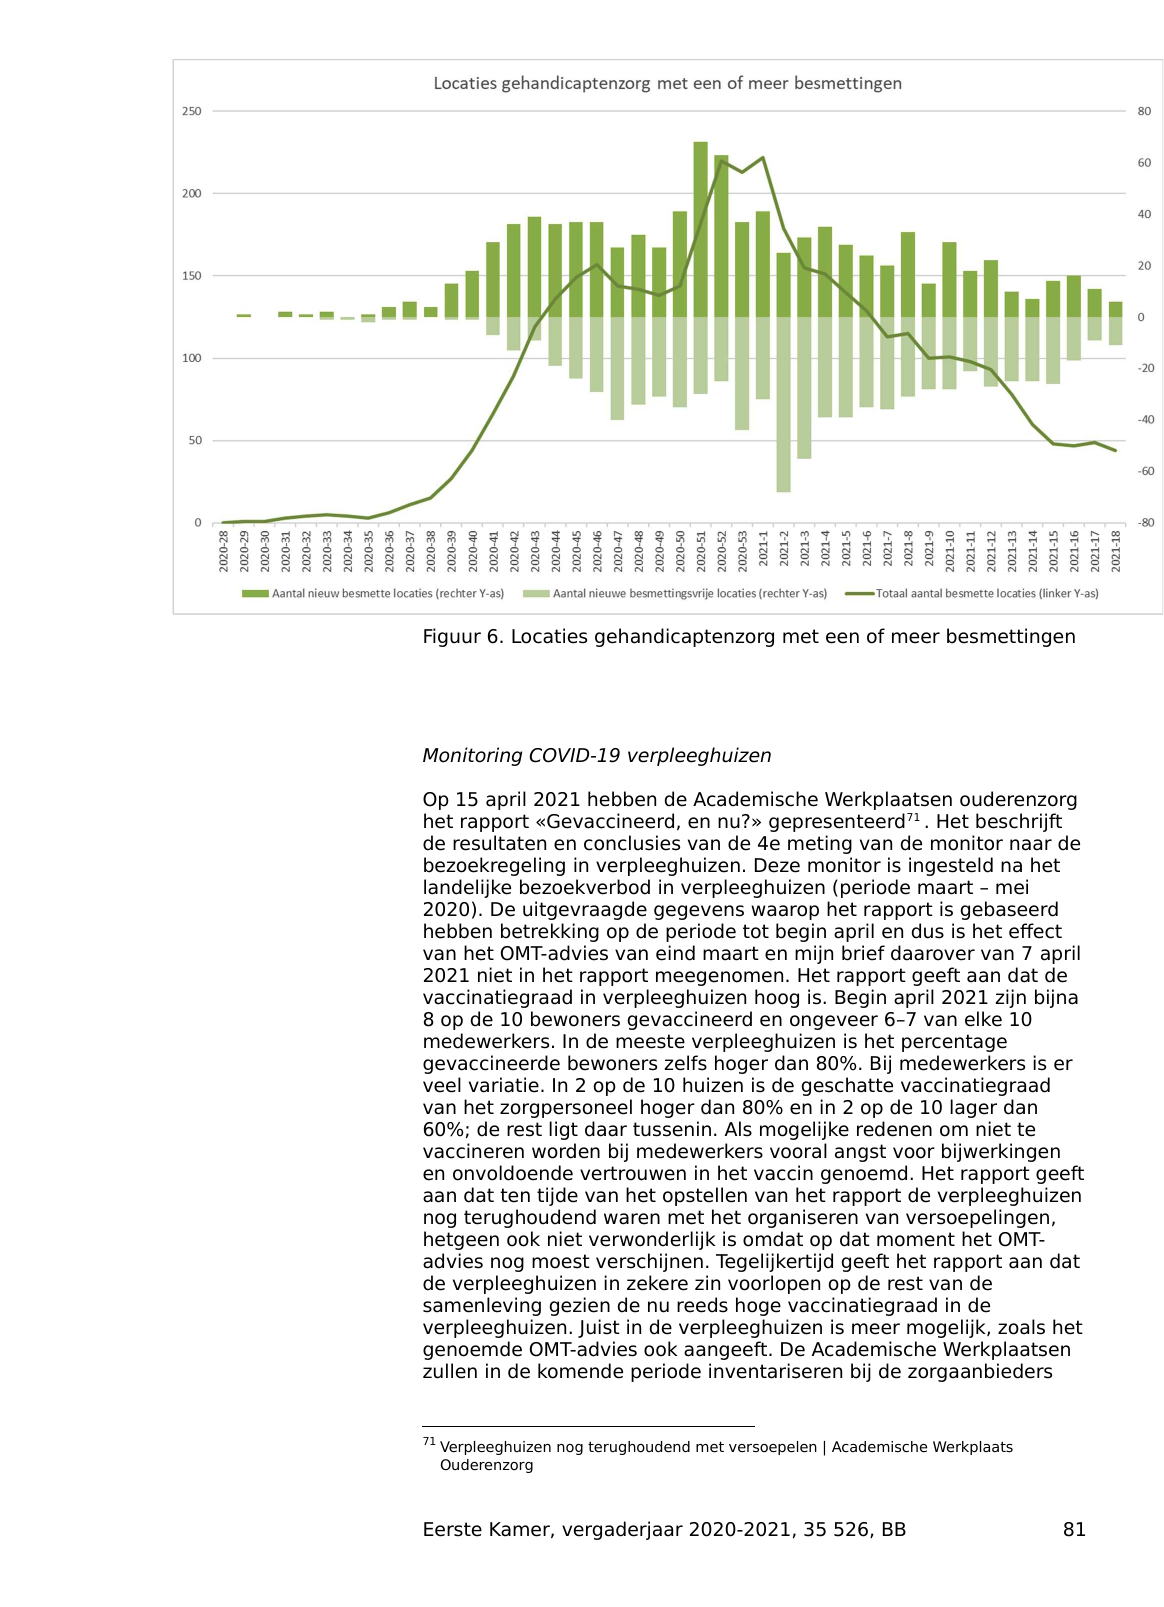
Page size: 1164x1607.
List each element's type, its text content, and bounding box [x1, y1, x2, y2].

picture [171, 59, 1164, 615]
text Figuur 6. Locaties gehandicaptenzorg met een of meer besmettingen [422, 626, 1163, 648]
subtitle Monitoring COVID-19 verpleeghuizen [422, 745, 1087, 767]
text Verpleeghuizen nog terughoudend met versoepelen | Academische Werkplaats Ouderenzorg [422, 1435, 1087, 1474]
text Op 15 april 2021 hebben de Academische Werkplaatsen ouderenzorg het rapport «Gevaccineerd, en nu?» gepresenteerd. Het beschrijft de resultaten en conclusies van de 4e meting van de monitor naar de bezoekregeling in verpleeghuizen. Deze monitor is ingesteld na het landelijke bezoekverbod in verpleeghuizen (periode maart – mei 2020). De uitgevraagde gegevens waarop het rapport is gebaseerd hebben betrekking op de periode tot begin april en dus is het effect van het OMT-advies van eind maart en mijn brief daarover van 7 april 2021 niet in het rapport meegenomen. Het rapport geeft aan dat de vaccinatiegraad in verpleeghuizen hoog is. Begin april 2021 zijn bijna 8 op de 10 bewoners gevaccineerd en ongeveer 6–7 van elke 10 medewerkers. In de meeste verpleeghuizen is het percentage gevaccineerde bewoners zelfs hoger dan 80%. Bij medewerkers is er veel variatie. In 2 op de 10 huizen is de geschatte vaccinatiegraad van het zorgpersoneel hoger dan 80% en in 2 op de 10 lager dan 60%; de rest ligt daar tussenin. Als mogelijke redenen om niet te vaccineren worden bij medewerkers vooral angst voor bijwerkingen en onvoldoende vertrouwen in het vaccin genoemd. Het rapport geeft aan dat ten tijde van het opstellen van het rapport de verpleeghuizen nog terughoudend waren met het organiseren van versoepelingen, hetgeen ook niet verwonderlijk is omdat op dat moment het OMT-advies nog moest verschijnen. Tegelijkertijd geeft het rapport aan dat de verpleeghuizen in zekere zin voorlopen op de rest van de samenleving gezien de nu reeds hoge vaccinatiegraad in de verpleeghuizen. Juist in de verpleeghuizen is meer mogelijk, zoals het genoemde OMT-advies ook aangeeft. De Academische Werkplaatsen zullen in de komende periode inventariseren bij de zorgaanbieders [422, 789, 1087, 1383]
